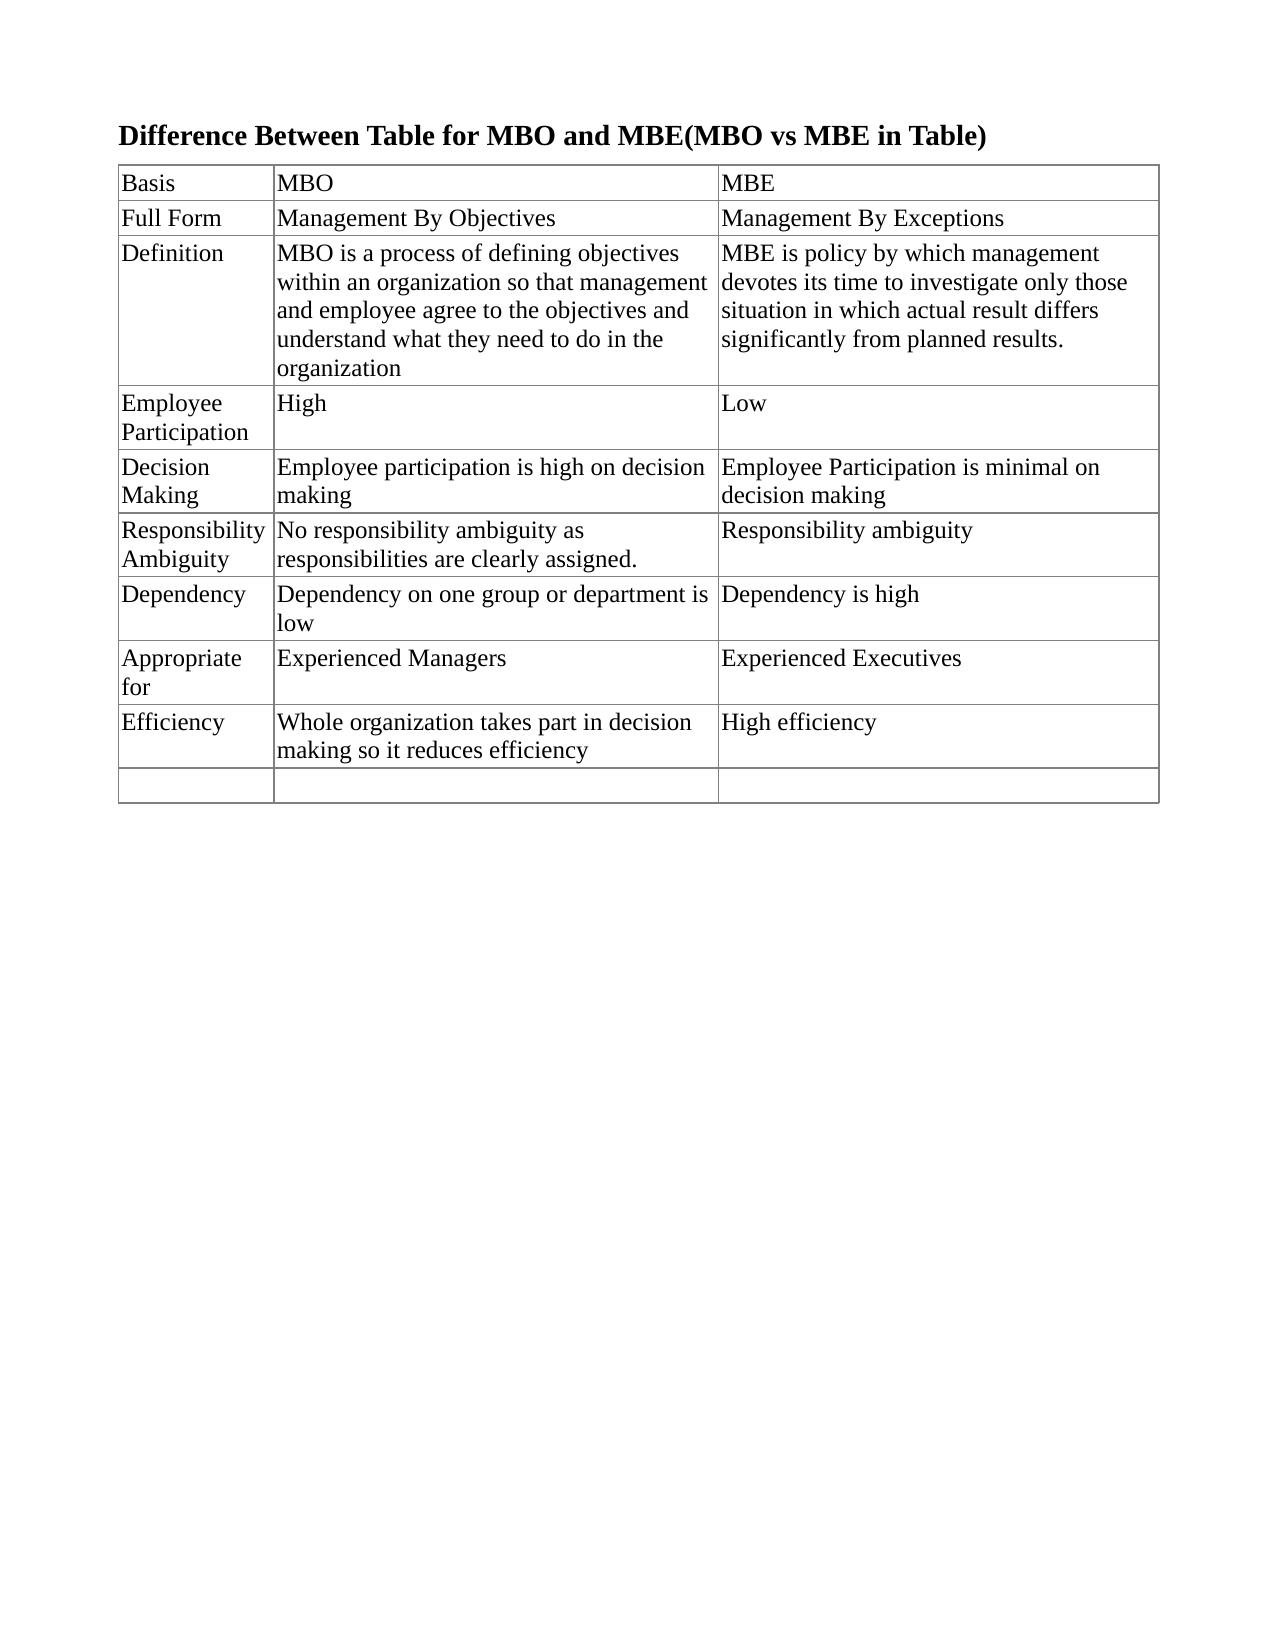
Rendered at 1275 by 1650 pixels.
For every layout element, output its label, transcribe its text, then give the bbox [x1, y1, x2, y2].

table_header MBE [719, 166, 1158, 200]
table_header MBO [275, 166, 718, 200]
table_cell [275, 769, 718, 802]
table_cell Whole organization takes part in decision making so it reduces efficiency [275, 705, 718, 767]
table_cell Experienced Managers [275, 641, 718, 703]
table_cell Employee participation is high on decision making [275, 450, 718, 512]
table_cell Full Form [119, 201, 273, 235]
table_cell MBE is policy by which management devotes its time to investigate only those situation in which actual result differs significantly from planned results. [719, 236, 1158, 385]
table_header Basis [119, 166, 273, 200]
table_cell [719, 769, 1158, 802]
table_cell Dependency [119, 577, 273, 640]
table_cell Dependency on one group or department is low [275, 577, 718, 640]
table_cell Low [719, 386, 1158, 448]
table_cell Responsibility Ambiguity [119, 514, 273, 576]
table_cell Management By Exceptions [719, 201, 1158, 235]
table_cell Definition [119, 236, 273, 385]
table_cell MBO is a process of defining objectives within an organization so that management and employee agree to the objectives and understand what they need to do in the organization [275, 236, 718, 385]
table_cell Experienced Executives [719, 641, 1158, 703]
table_cell Employee Participation is minimal on decision making [719, 450, 1158, 512]
table_cell Responsibility ambiguity [719, 514, 1158, 576]
table_cell Efficiency [119, 705, 273, 767]
table_cell [119, 769, 273, 802]
table_cell Dependency is high [719, 577, 1158, 640]
table_cell Decision Making [119, 450, 273, 512]
table_cell Employee Participation [119, 386, 273, 448]
table_cell No responsibility ambiguity as responsibilities are clearly assigned. [275, 514, 718, 576]
table_cell High [275, 386, 718, 448]
table_cell Appropriate for [119, 641, 273, 703]
subtitle Difference Between Table for MBO and MBE(MBO vs MBE in Table) [118, 118, 1157, 152]
table_cell High efficiency [719, 705, 1158, 767]
table_cell Management By Objectives [275, 201, 718, 235]
